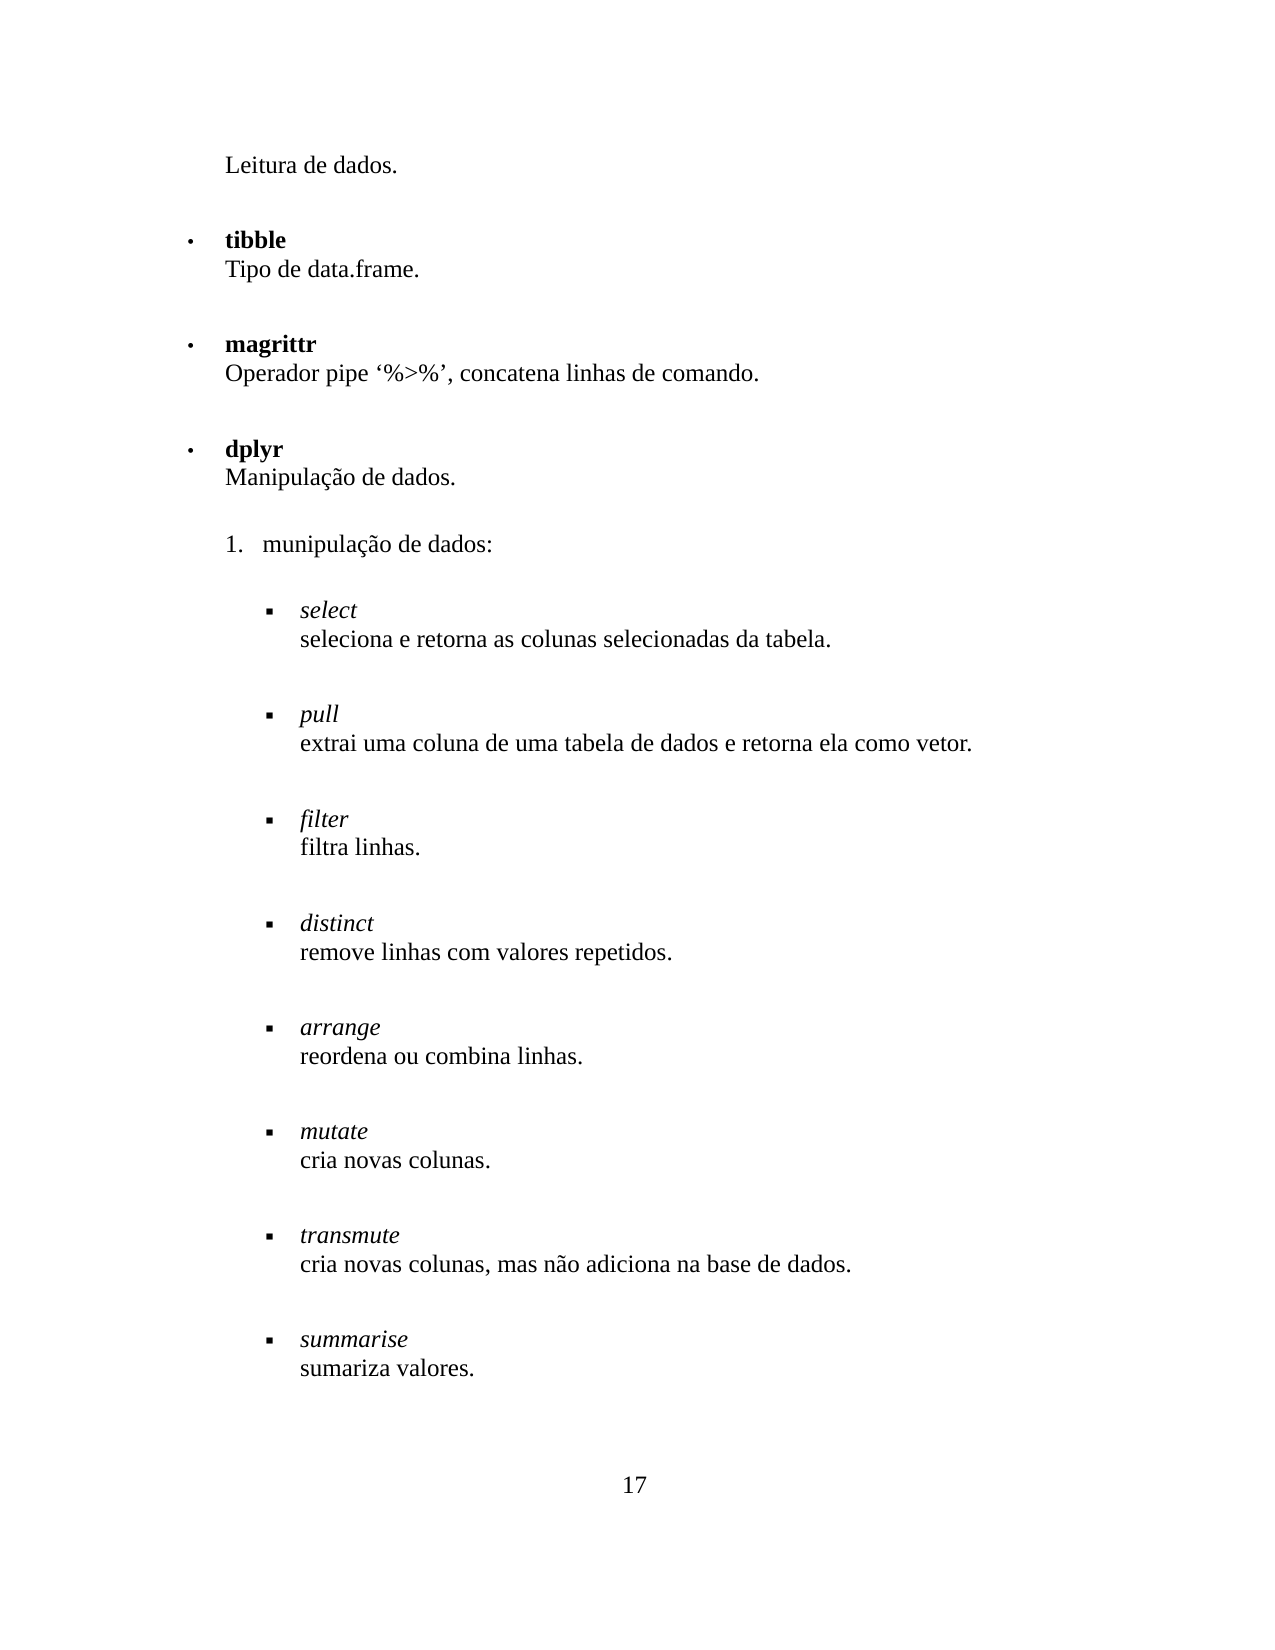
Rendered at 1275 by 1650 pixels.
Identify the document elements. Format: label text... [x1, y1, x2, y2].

list select seleciona e retorna as colunas selecionadas da tabela. [262, 595, 1125, 682]
list dplyr Manipulação de dados. [187, 434, 1125, 520]
list munipulação de dados: [225, 529, 1125, 586]
list arrange reordena ou combina linhas. [262, 1012, 1125, 1098]
list summarise sumariza valores. [262, 1324, 1125, 1411]
list tibble Tipo de data.frame. [187, 225, 1125, 312]
list pull extrai uma coluna de uma tabela de dados e retorna ela como vetor. [262, 699, 1125, 786]
list magrittr Operador pipe ‘%>%’, concatena linhas de comando. [187, 329, 1125, 416]
list transmute cria novas colunas, mas não adiciona na base de dados. [262, 1220, 1125, 1307]
list mutate cria novas colunas. [262, 1116, 1125, 1202]
list distinct remove linhas com valores repetidos. [262, 908, 1125, 994]
list filter filtra linhas. [262, 804, 1125, 890]
list readr Leitura de dados. [187, 150, 1125, 207]
